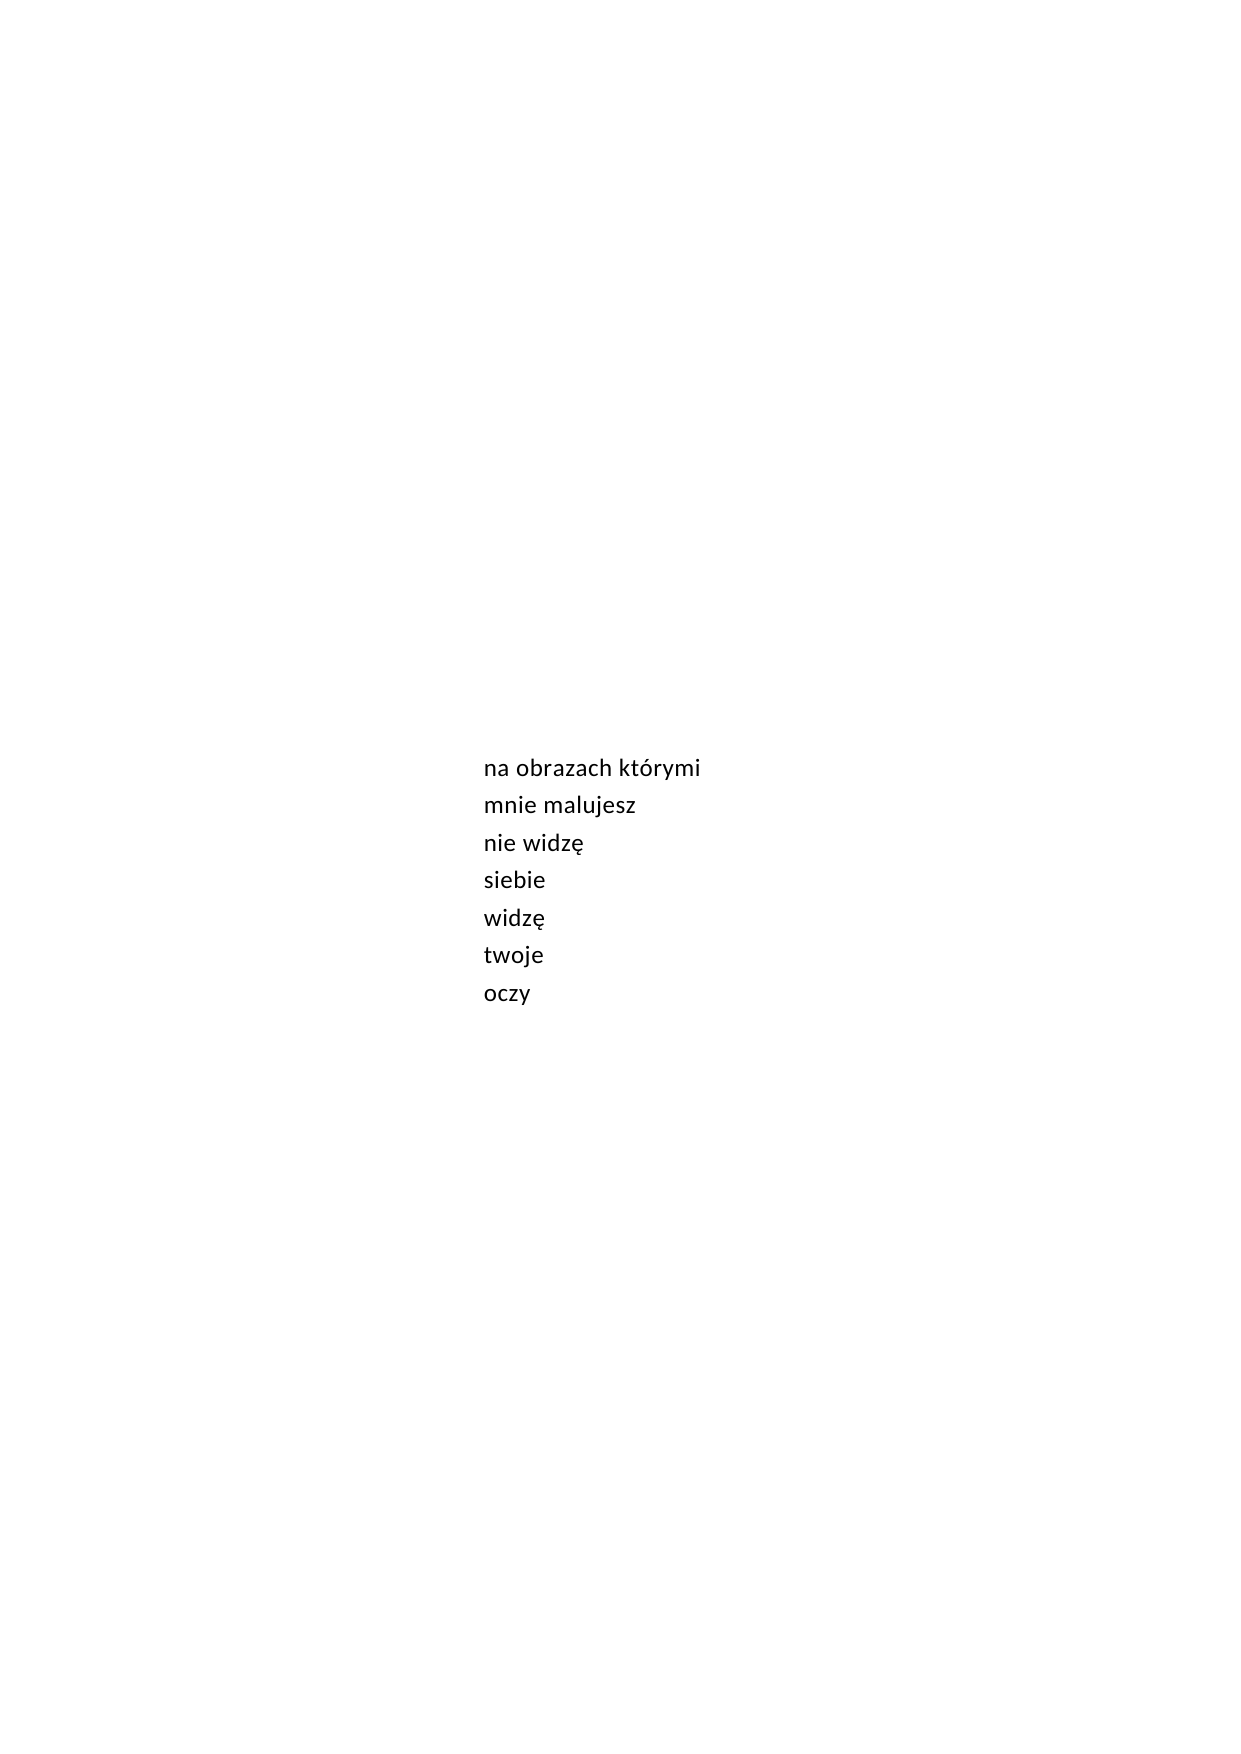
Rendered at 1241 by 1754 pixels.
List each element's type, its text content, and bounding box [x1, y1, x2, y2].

text widzę [484, 896, 766, 934]
text na obrazach którymi [484, 746, 766, 784]
text siebie [484, 859, 766, 896]
text twoje [484, 934, 766, 971]
text nie widzę [484, 821, 766, 859]
text mnie malujesz [484, 784, 766, 821]
text oczy [484, 971, 766, 1009]
